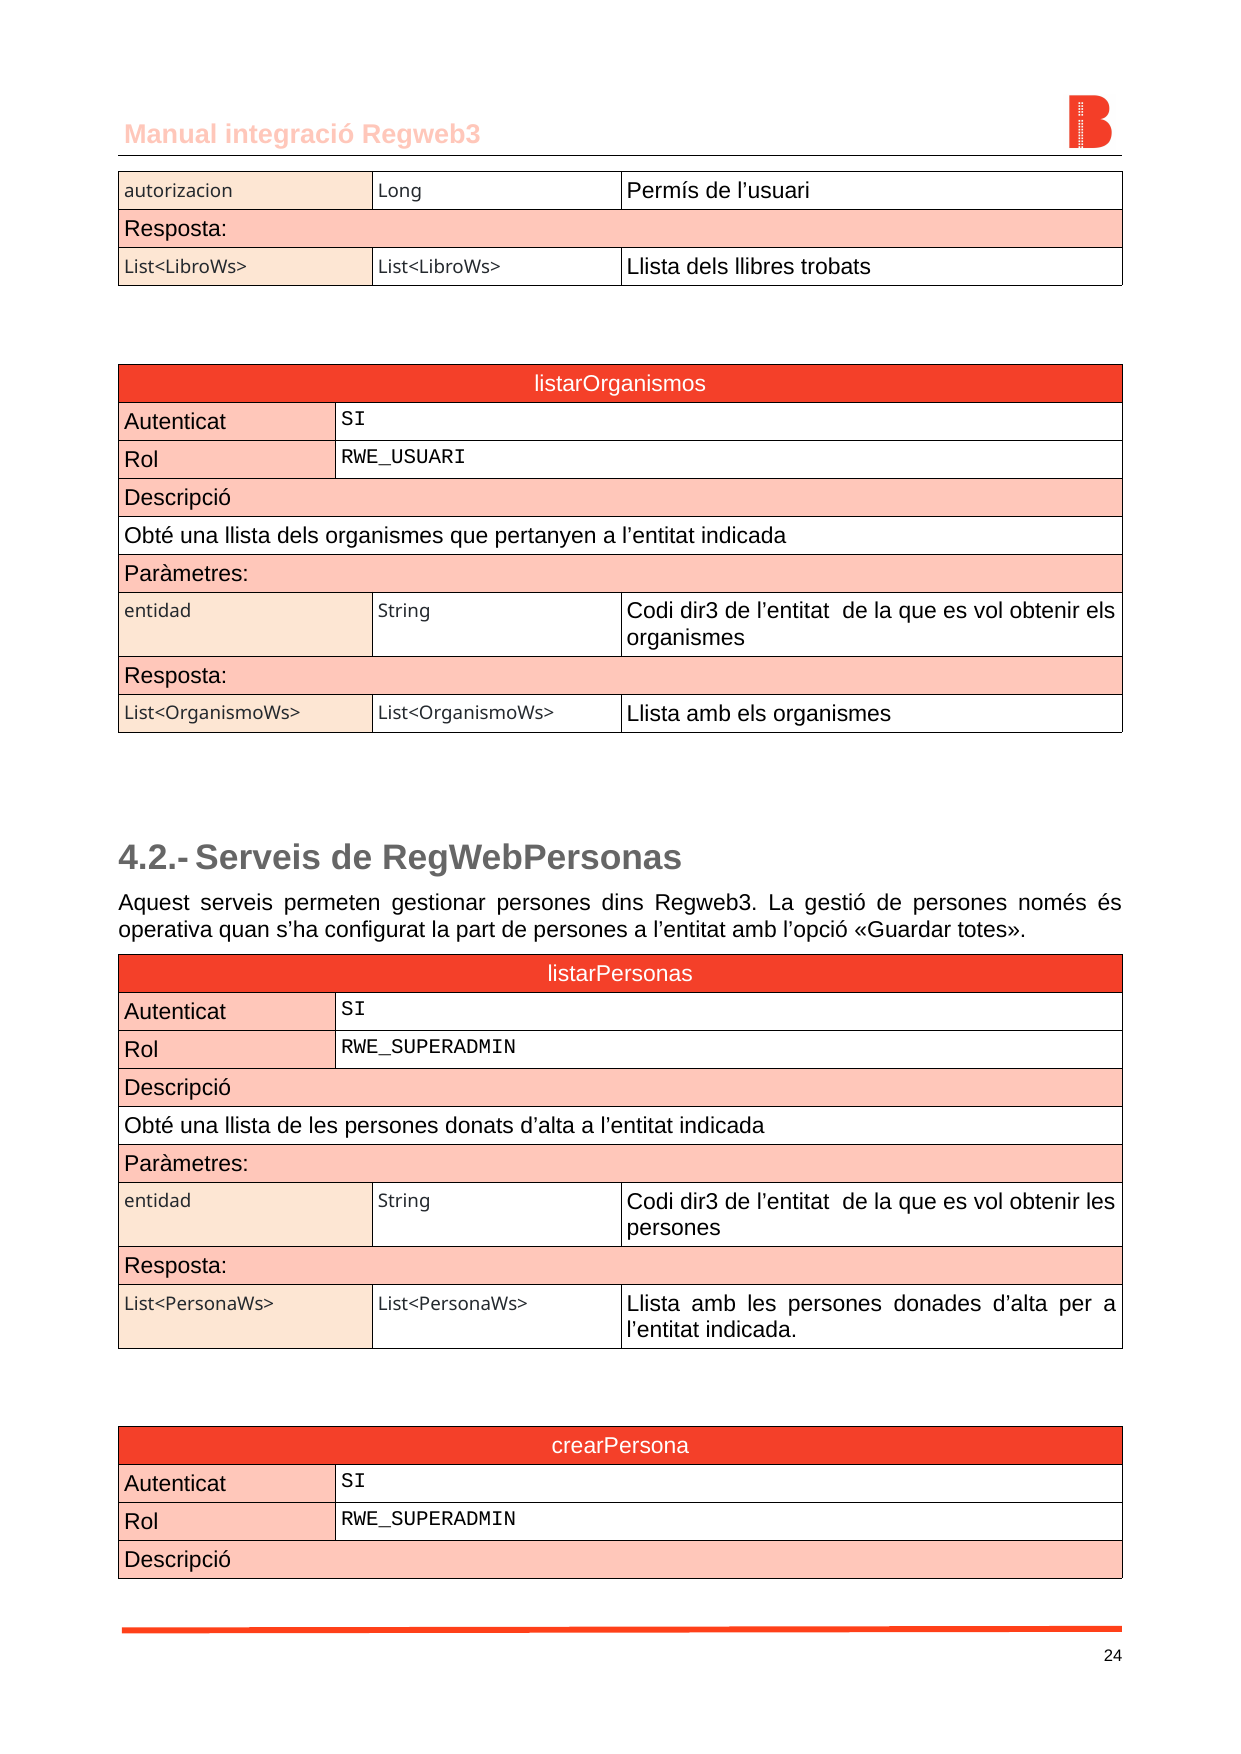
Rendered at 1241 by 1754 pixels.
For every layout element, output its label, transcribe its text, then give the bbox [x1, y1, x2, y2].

table_cell Descripció [119, 1541, 1122, 1578]
table_cell List<PersonaWs> [373, 1285, 621, 1348]
text Aquest serveis permeten gestionar persones dins Regweb3. La gestió de persones només és operativa quan s’ha configurat la part de persones a l’entitat amb l’opció «Guardar totes». [118, 889, 1122, 942]
table_cell SI [336, 1465, 1122, 1502]
table_cell entidad [119, 1183, 372, 1246]
table_cell RWE_SUPERADMIN [336, 1503, 1122, 1540]
table_cell String [373, 1183, 621, 1246]
table_cell Llista amb els organismes [622, 695, 1122, 732]
table_cell Autenticat [119, 403, 335, 440]
picture [1063, 94, 1117, 150]
table_cell autorizacion [119, 172, 372, 209]
table_cell Llista amb les persones donades d’alta per a l’entitat indicada. [622, 1285, 1122, 1348]
table_cell Autenticat [119, 1465, 335, 1502]
table_cell String [373, 593, 621, 656]
table_cell Descripció [119, 1069, 1122, 1106]
table_header listarPersonas [119, 955, 1122, 992]
table_cell List<OrganismoWs> [373, 695, 621, 732]
table_cell Paràmetres: [119, 1145, 1122, 1182]
table_cell List<PersonaWs> [119, 1285, 372, 1348]
table_cell Long [373, 172, 621, 209]
table_cell Obté una llista dels organismes que pertanyen a l’entitat indicada [119, 517, 1122, 554]
table_cell SI [336, 993, 1122, 1030]
table_cell entidad [119, 593, 372, 656]
table_cell Descripció [119, 479, 1122, 516]
table_cell Resposta: [119, 657, 1122, 694]
table_cell Rol [119, 1031, 335, 1068]
table_header crearPersona [119, 1427, 1122, 1464]
table_cell List<LibroWs> [119, 248, 372, 285]
table_header listarOrganismos [119, 365, 1122, 402]
table_cell Obté una llista de les persones donats d’alta a l’entitat indicada [119, 1107, 1122, 1144]
subtitle Serveis de RegWebPersonas [118, 836, 1122, 877]
table_cell RWE_USUARI [336, 441, 1122, 478]
table_cell Autenticat [119, 993, 335, 1030]
table_cell Codi dir3 de l’entitat de la que es vol obtenir els organismes [622, 593, 1122, 656]
table_cell Resposta: [119, 210, 1122, 247]
table_cell Resposta: [119, 1247, 1122, 1284]
table_cell Paràmetres: [119, 555, 1122, 592]
table_cell Rol [119, 1503, 335, 1540]
table_cell List<OrganismoWs> [119, 695, 372, 732]
table_cell Codi dir3 de l’entitat de la que es vol obtenir les persones [622, 1183, 1122, 1246]
table_cell Llista dels llibres trobats [622, 248, 1122, 285]
table_cell RWE_SUPERADMIN [336, 1031, 1122, 1068]
table_cell Rol [119, 441, 335, 478]
table_cell List<LibroWs> [373, 248, 621, 285]
table_cell Permís de l’usuari [622, 172, 1122, 209]
table_cell SI [336, 403, 1122, 440]
